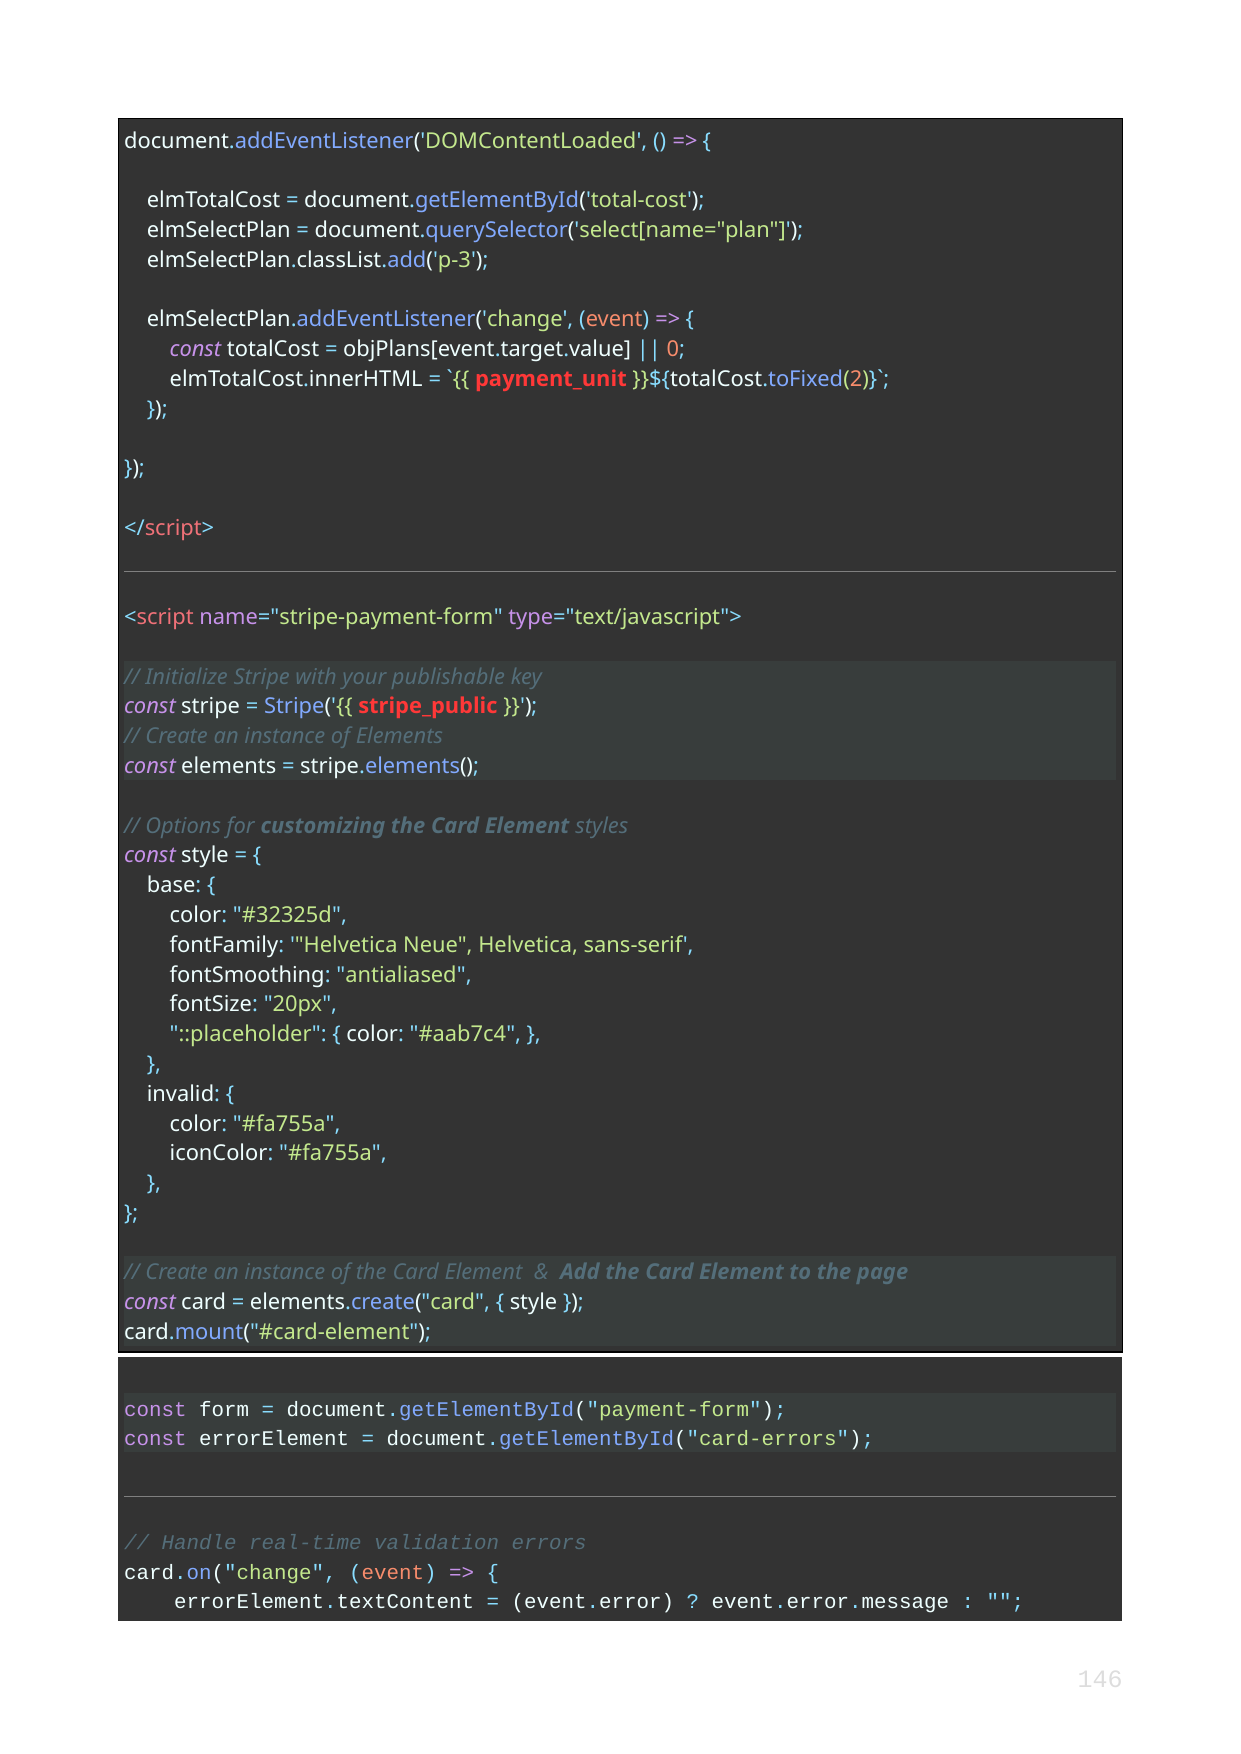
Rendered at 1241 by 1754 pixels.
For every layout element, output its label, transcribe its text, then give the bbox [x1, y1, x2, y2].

table_header const form = document.getElementById("payment-form"); const errorElement = document.getElementById("card-errors"); // Handle real-time validation errors card.on("change", (event) => { errorElement.textContent = (event.error) ? event.error.message : ""; [118, 1357, 1122, 1621]
table_header document.addEventListener('DOMContentLoaded', () => { elmTotalCost = document.getElementById('total-cost'); elmSelectPlan = document.querySelector('select[name="plan"]'); elmSelectPlan.classList.add('p-3'); elmSelectPlan.addEventListener('change', (event) => { const totalCost = objPlans[event.target.value] || 0; elmTotalCost.innerHTML = `{{ payment_unit }}${totalCost.toFixed(2)}`; }); }); </script> <script name="stripe-payment-form" type="text/javascript"> // Initialize Stripe with your publishable key const stripe = Stripe('{{ stripe_public }}'); // Create an instance of Elements const elements = stripe.elements(); // Options for customizing the Card Element styles const style = { base: { color: "#32325d", fontFamily: '"Helvetica Neue", Helvetica, sans-serif', fontSmoothing: "antialiased", fontSize: "20px", "::placeholder": { color: "#aab7c4", }, }, invalid: { color: "#fa755a", iconColor: "#fa755a", }, }; // Create an instance of the Card Element & Add the Card Element to the page const card = elements.create("card", { style }); card.mount("#card-element"); [119, 119, 1122, 1351]
